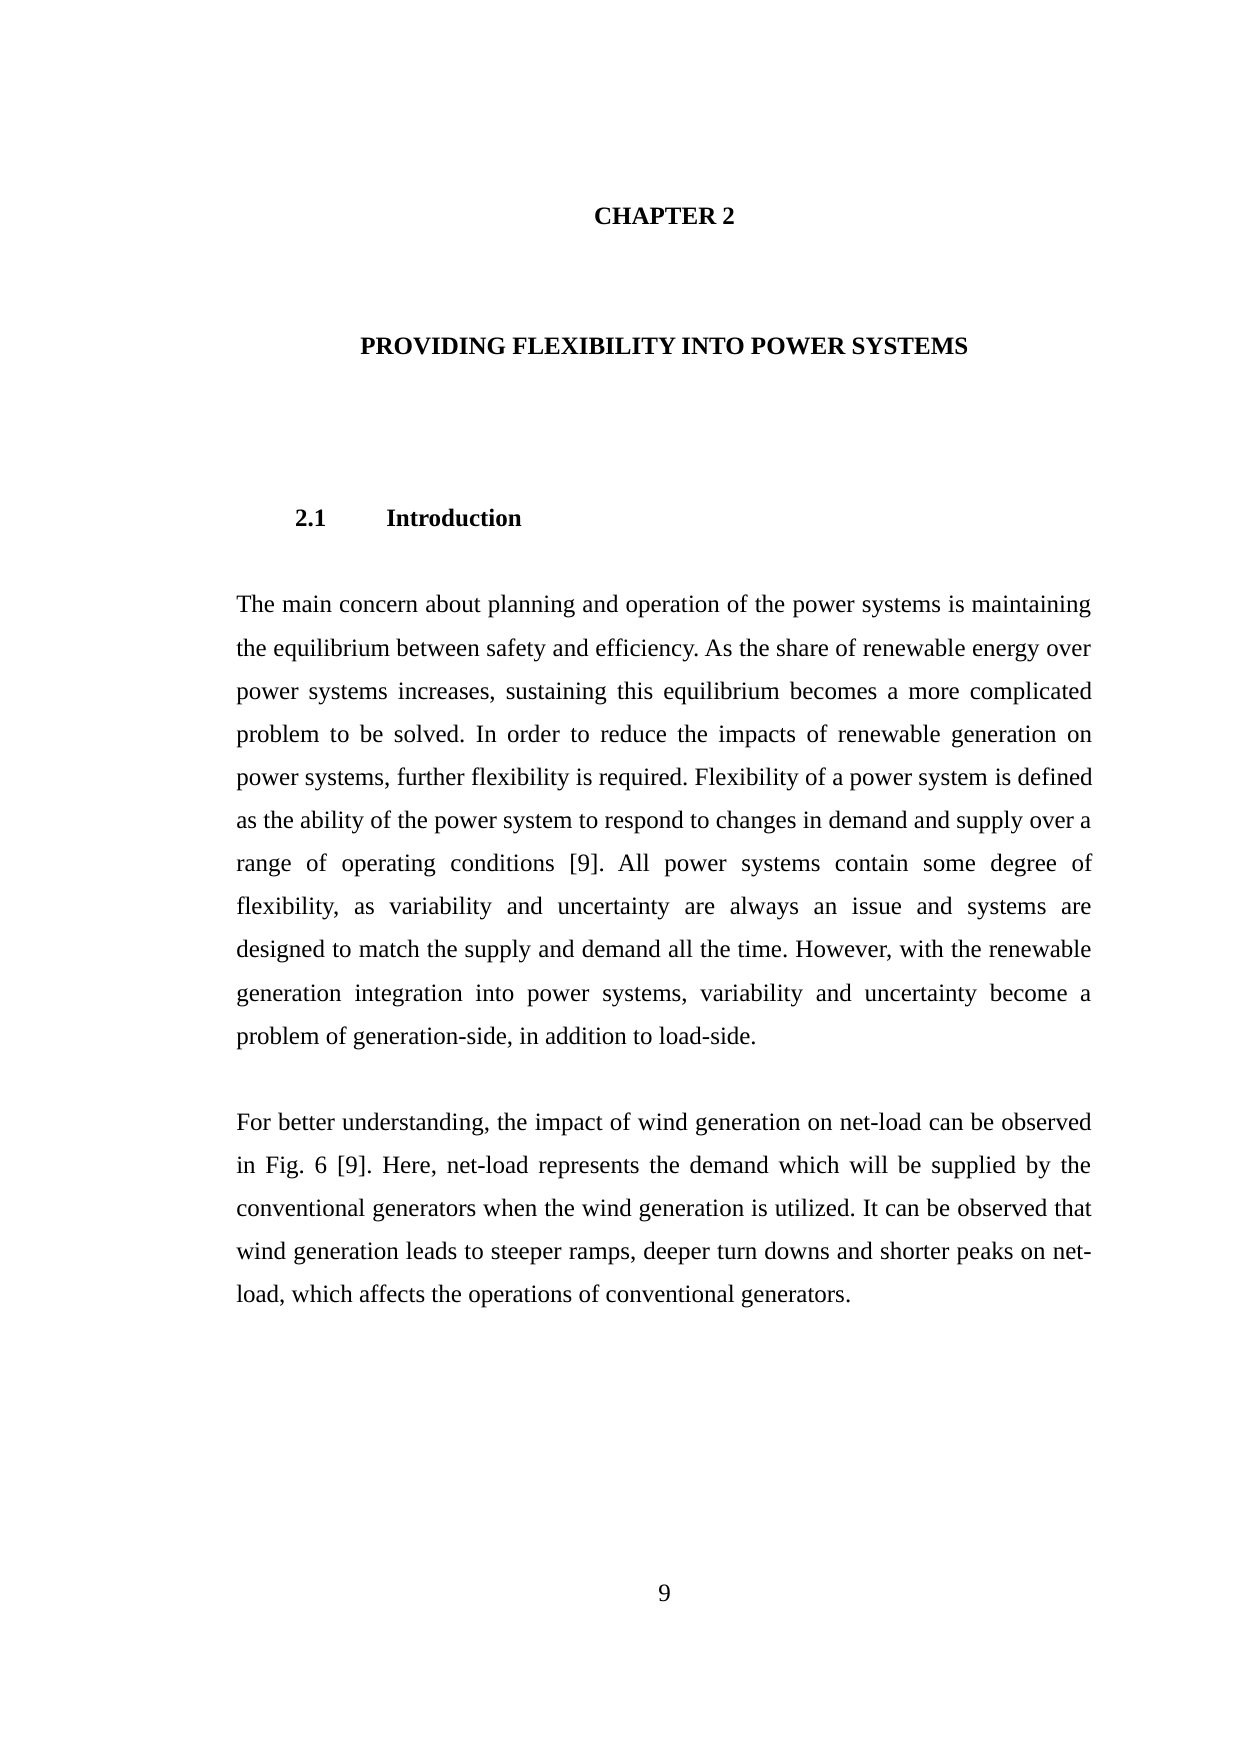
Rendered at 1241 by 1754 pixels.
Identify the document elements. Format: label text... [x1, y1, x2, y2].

subtitle PROVIDING FLEXIBILITY INTO POWER SYSTEMS [236, 331, 1093, 359]
list Introduction [236, 503, 1093, 532]
text For better understanding, the impact of wind generation on net-load can be observed in Fig. 6 [9]. Here, net-load represents the demand which will be supplied by the conventional generators when the wind generation is utilized. It can be observed that wind generation leads to steeper ramps, deeper turn downs and shorter peaks on net-load, which affects the operations of conventional generators. [236, 1107, 1093, 1308]
text The main concern about planning and operation of the power systems is maintaining the equilibrium between safety and efficiency. As the share of renewable energy over power systems increases, sustaining this equilibrium becomes a more complicated problem to be solved. In order to reduce the impacts of renewable generation on power systems, further flexibility is required. Flexibility of a power system is defined as the ability of the power system to respond to changes in demand and supply over a range of operating conditions [9]. All power systems contain some degree of flexibility, as variability and uncertainty are always an issue and systems are designed to match the supply and demand all the time. However, with the renewable generation integration into power systems, variability and uncertainty become a problem of generation-side, in addition to load-side. [236, 589, 1093, 1049]
